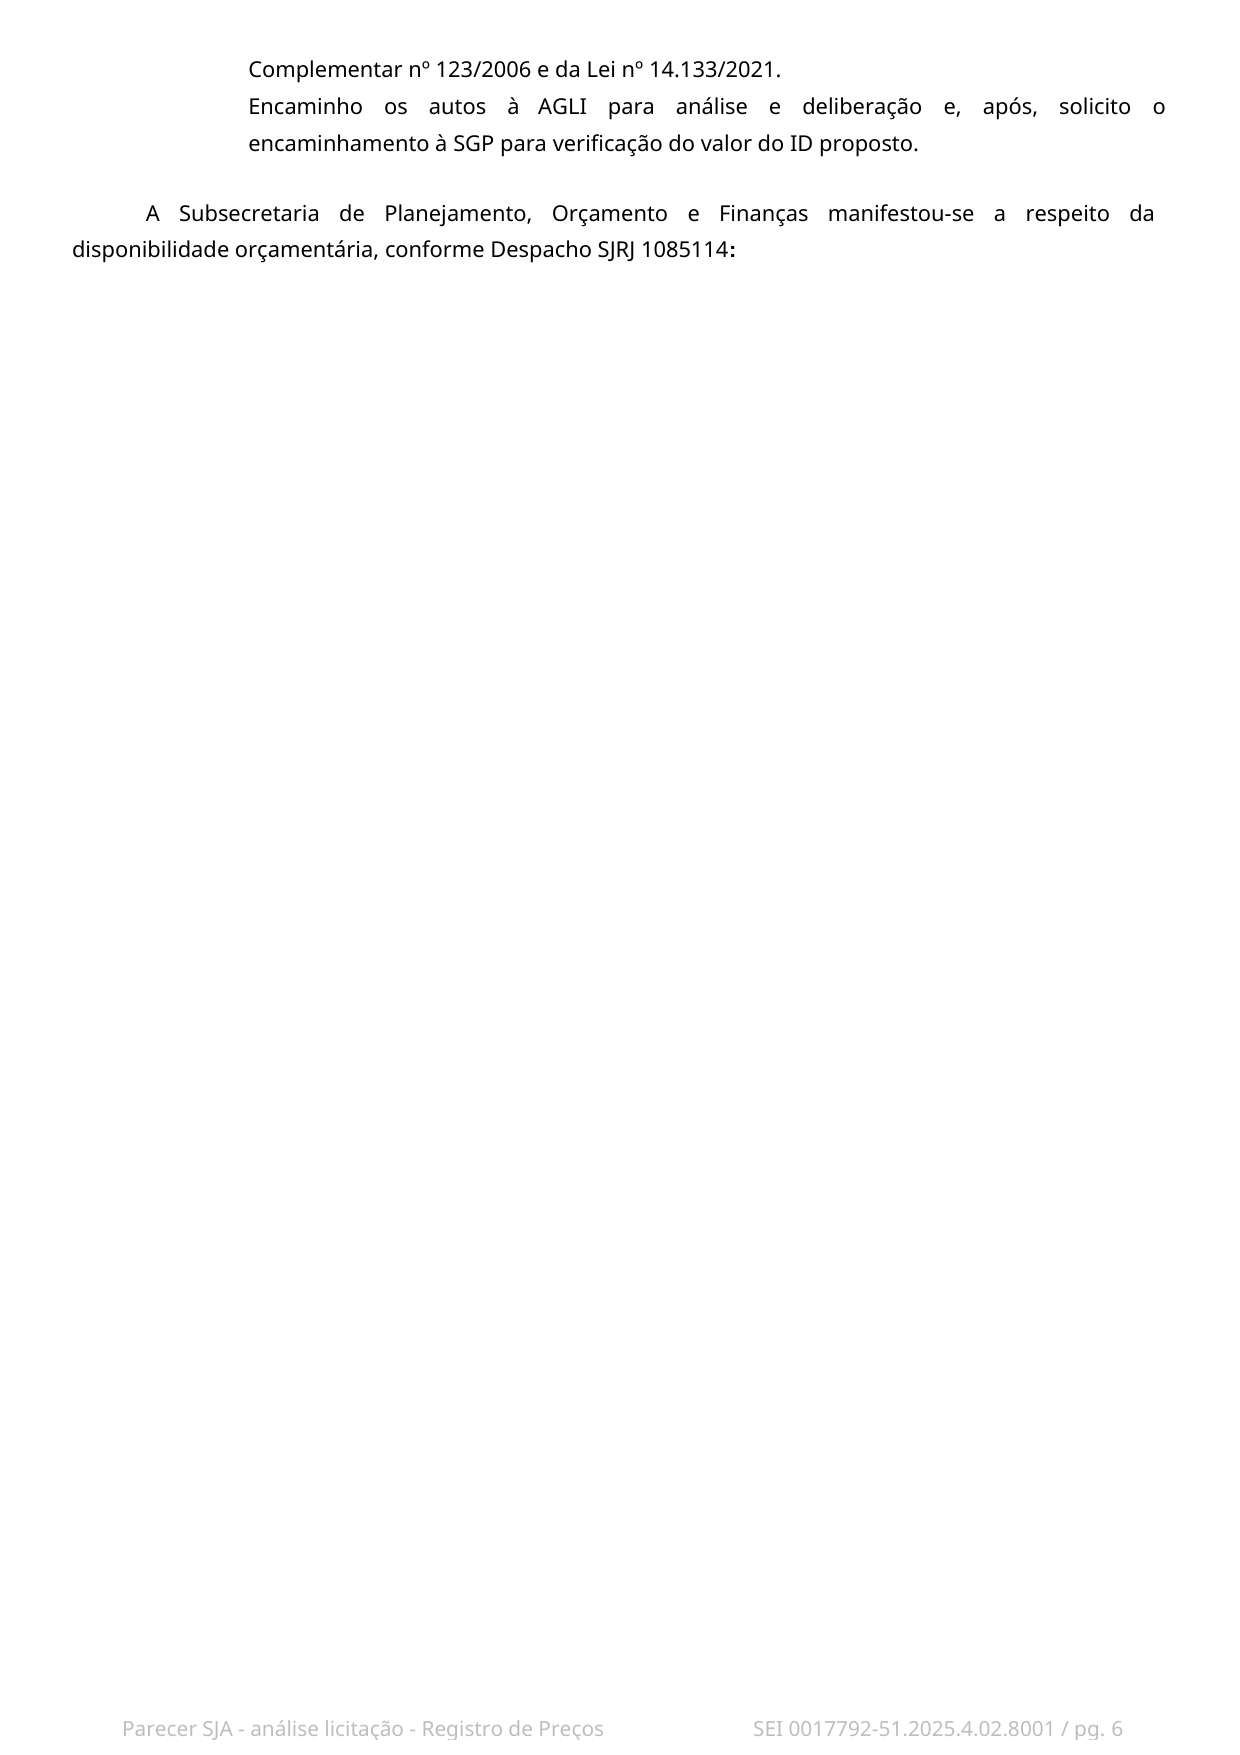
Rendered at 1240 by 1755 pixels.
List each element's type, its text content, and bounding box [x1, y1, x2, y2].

text A Subsecretaria de Planejamento, Orçamento e Finanças manifestou-se a respeito da disponibilidade orçamentária, conforme Despacho SJRJ 1085114: [72, 198, 1155, 264]
text Encaminho os autos à AGLI para análise e deliberação e, após, solicito o encaminhamento à SGP para verificação do valor do ID proposto. [248, 91, 1166, 157]
text Complementar nº 123/2006 e da Lei nº 14.133/2021. [248, 54, 1167, 84]
